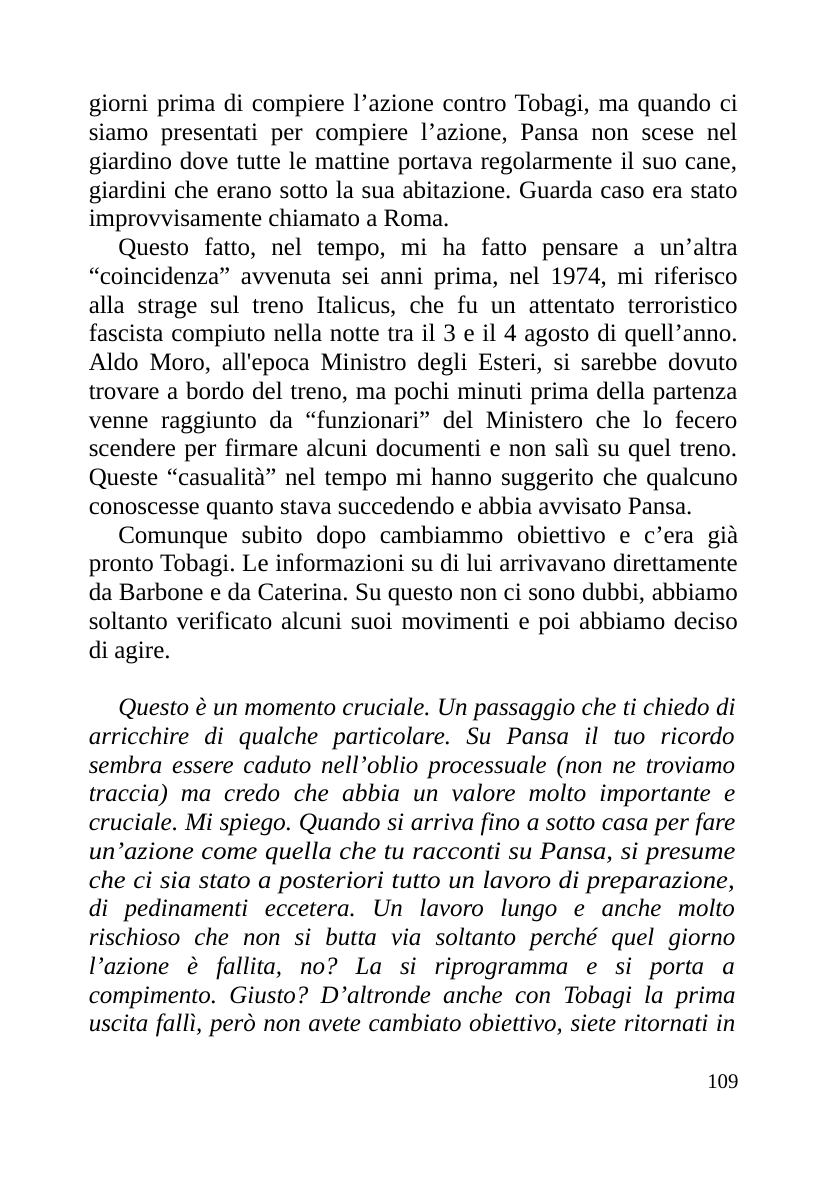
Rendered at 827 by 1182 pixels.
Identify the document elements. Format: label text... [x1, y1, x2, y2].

text Comunque subito dopo cambiammo obiettivo e c’era già pronto Tobagi. Le informazioni su di lui arrivavano direttamente da Barbone e da Caterina. Su questo non ci sono dubbi, abbiamo soltanto verificato alcuni suoi movimenti e poi abbiamo deciso di agire. [88, 520, 738, 663]
text Questo è un momento cruciale. Un passaggio che ti chiedo di arricchire di qualche particolare. Su Pansa il tuo ricordo sembra essere caduto nell’oblio processuale (non ne troviamo traccia) ma credo che abbia un valore molto importante e cruciale. Mi spiego. Quando si arriva fino a sotto casa per fare un’azione come quella che tu racconti su Pansa, si presume che ci sia stato a posteriori tutto un lavoro di preparazione, di pedinamenti eccetera. Un lavoro lungo e anche molto rischioso che non si butta via soltanto perché quel giorno l’azione è fallita, no? La si riprogramma e si porta a compimento. Giusto? D’altronde anche con Tobagi la prima uscita fallì, però non avete cambiato obiettivo, siete ritornati in [88, 692, 738, 1037]
text giorni prima di compiere l’azione contro Tobagi, ma quando ci siamo presentati per compiere l’azione, Pansa non scese nel giardino dove tutte le mattine portava regolarmente il suo cane, giardini che erano sotto la sua abitazione. Guarda caso era stato improvvisamente chiamato a Roma. [88, 88, 738, 232]
text Questo fatto, nel tempo, mi ha fatto pensare a un’altra “coincidenza” avvenuta sei anni prima, nel 1974, mi riferisco alla strage sul treno Italicus, che fu un attentato terroristico fascista compiuto nella notte tra il 3 e il 4 agosto di quell’anno. Aldo Moro, all'epoca Ministro degli Esteri, si sarebbe dovuto trovare a bordo del treno, ma pochi minuti prima della partenza venne raggiunto da “funzionari” del Ministero che lo fecero scendere per firmare alcuni documenti e non salì su quel treno. Queste “casualità” nel tempo mi hanno suggerito che qualcuno conoscesse quanto stava succedendo e abbia avvisato Pansa. [88, 232, 738, 520]
